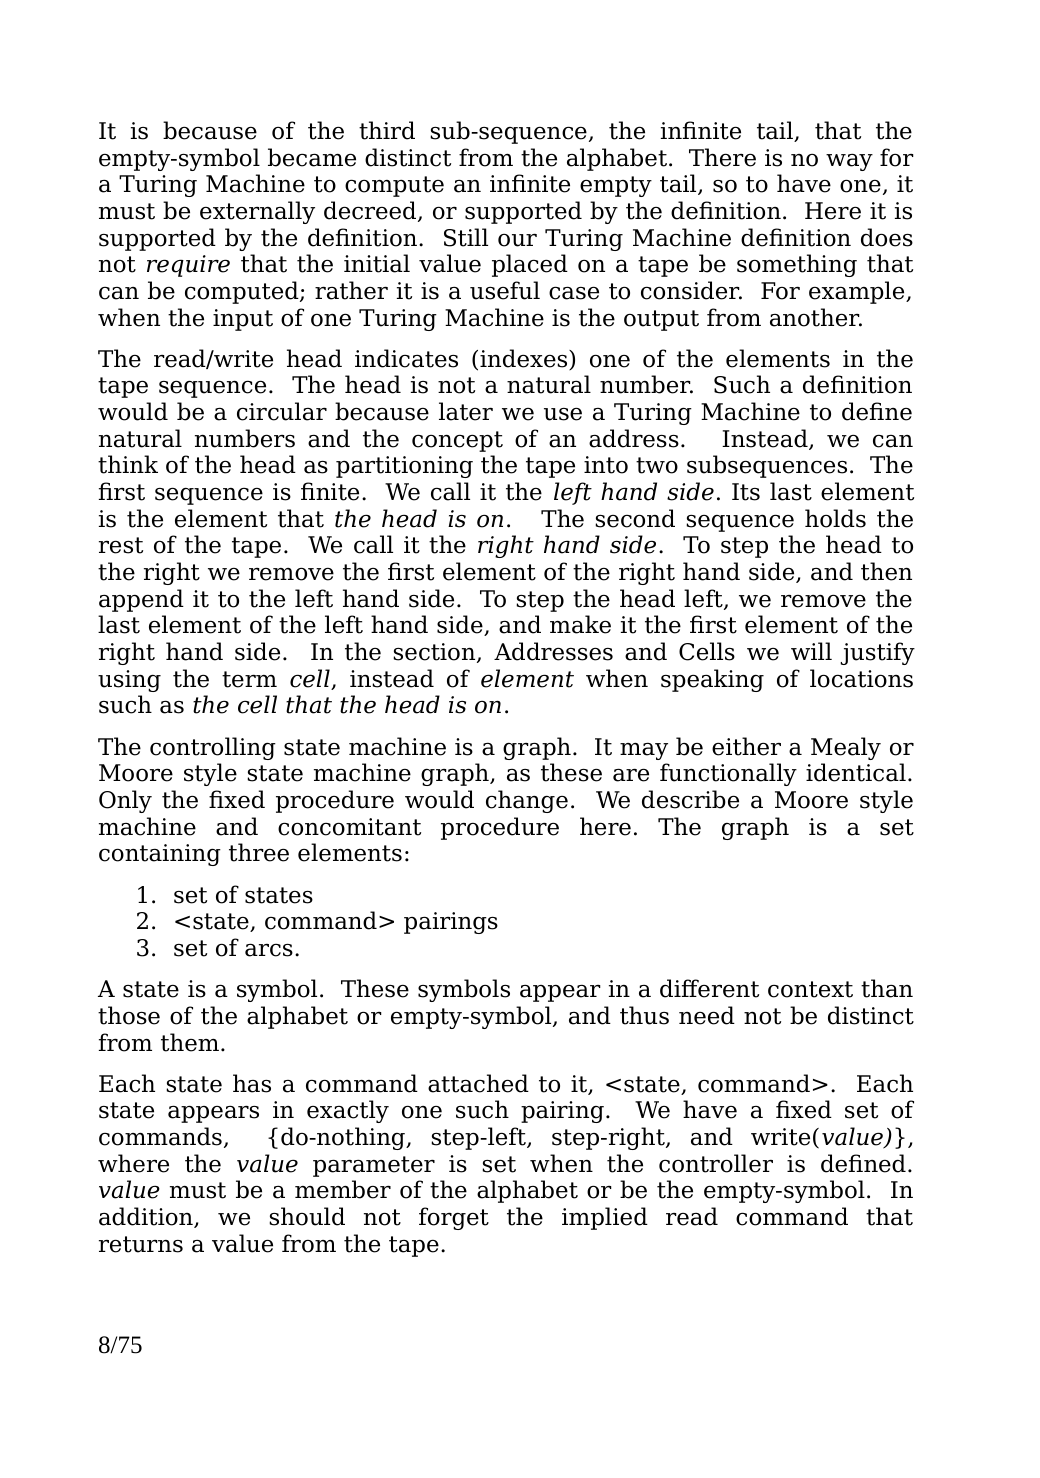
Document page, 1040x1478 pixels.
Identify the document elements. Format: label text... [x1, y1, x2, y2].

list <state, command> pairings [135, 908, 914, 935]
text The read/write head indicates (indexes) one of the elements in the tape sequence. The head is not a natural number. Such a definition would be a circular because later we use a Turing Machine to define natural numbers and the concept of an address. Instead, we can think of the head as partitioning the tape into two subsequences. The first sequence is finite. We call it the left hand side. Its last element is the element that the head is on. The second sequence holds the rest of the tape. We call it the right hand side. To step the head to the right we remove the first element of the right hand side, and then append it to the left hand side. To step the head left, we remove the last element of the left hand side, and make it the first element of the right hand side. In the section, Addresses and Cells we will justify using the term cell, instead of element when speaking of locations such as the cell that the head is on. [98, 346, 914, 719]
list set of arcs. [135, 935, 914, 962]
text A state is a symbol. These symbols appear in a different context than those of the alphabet or empty-symbol, and thus need not be distinct from them. [98, 976, 914, 1056]
list set of states [135, 882, 914, 908]
text The controlling state machine is a graph. It may be either a Mealy or Moore style state machine graph, as these are functionally identical. Only the fixed procedure would change. We describe a Moore style machine and concomitant procedure here. The graph is a set containing three elements: [98, 734, 914, 867]
text It is because of the third sub-sequence, the infinite tail, that the empty-symbol became distinct from the alphabet. There is no way for a Turing Machine to compute an infinite empty tail, so to have one, it must be externally decreed, or supported by the definition. Here it is supported by the definition. Still our Turing Machine definition does not require that the initial value placed on a tape be something that can be computed; rather it is a useful case to consider. For example, when the input of one Turing Machine is the output from another. [98, 118, 914, 331]
text Each state has a command attached to it, <state, command>. Each state appears in exactly one such pairing. We have a fixed set of commands, {do-nothing, step-left, step-right, and write(value)}, where the value parameter is set when the controller is defined. value must be a member of the alphabet or be the empty-symbol. In addition, we should not forget the implied read command that returns a value from the tape. [98, 1071, 914, 1258]
